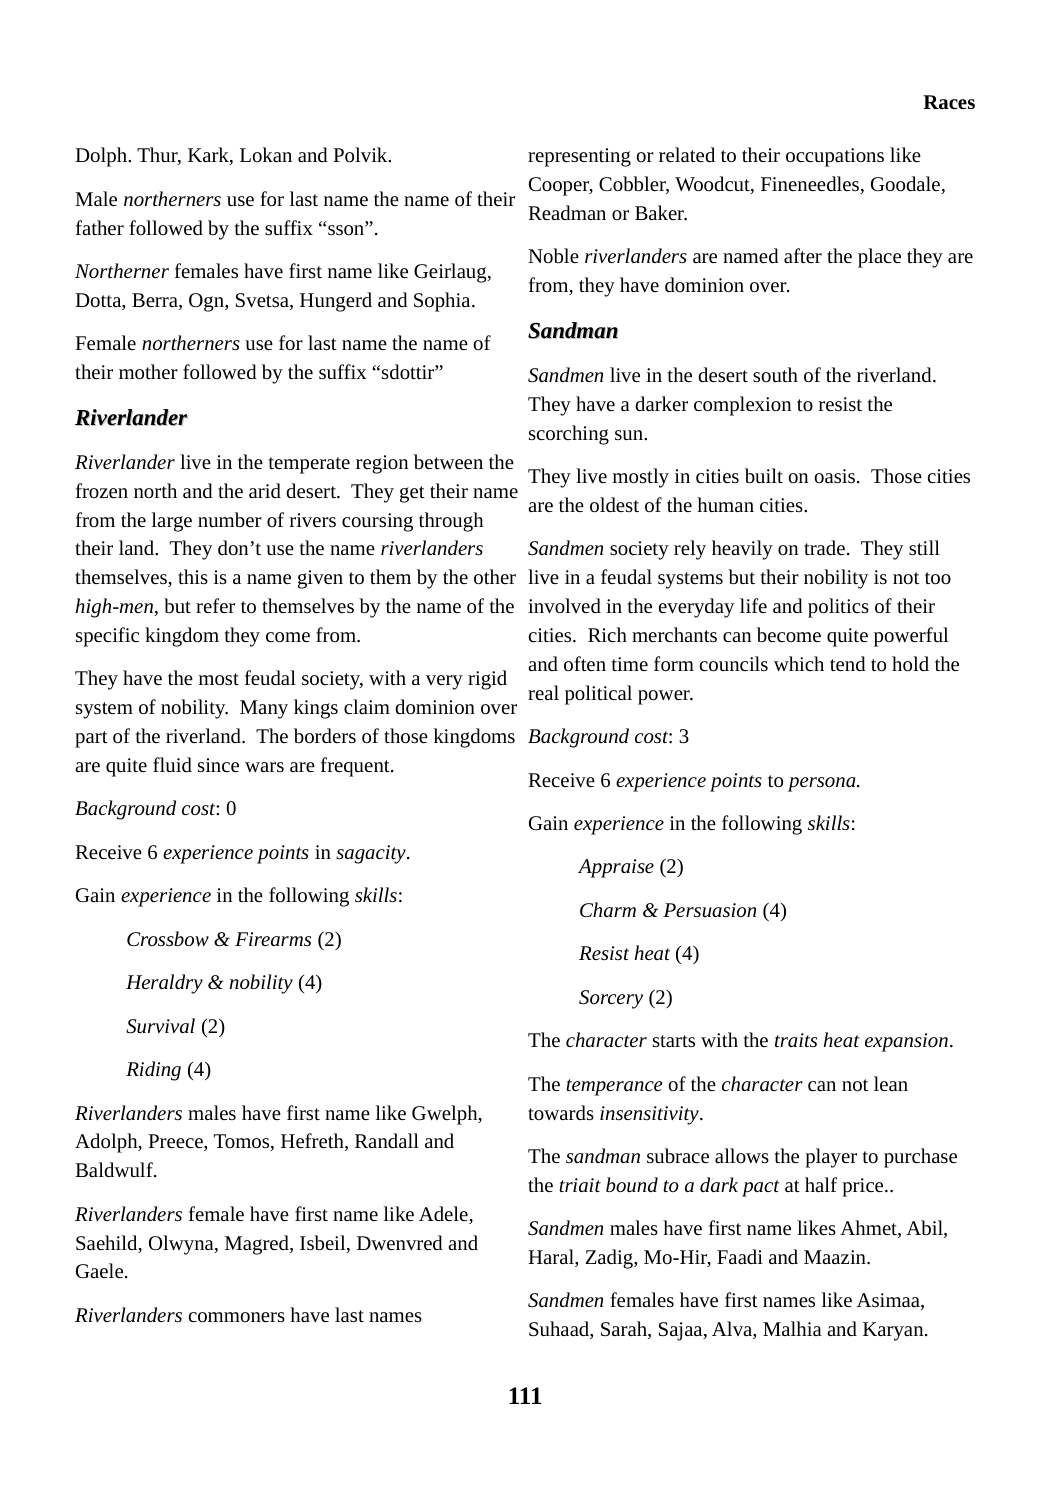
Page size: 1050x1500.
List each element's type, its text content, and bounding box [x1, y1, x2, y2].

text Sandmen society rely heavily on trade. They still live in a feudal systems but their nobility is not too involved in the everyday life and politics of their cities. Rich merchants can become quite powerful and often time form councils which tend to hold the real political power. [528, 536, 975, 705]
text Riverlander live in the temperate region between the frozen north and the arid desert. They get their name from the large number of rivers coursing through their land. They don’t use the name riverlanders themselves, this is a name given to them by the other high-men, but refer to themselves by the name of the specific kingdom they come from. [75, 450, 522, 647]
text Gain experience in the following skills: [528, 811, 975, 835]
text Riverlander [75, 404, 522, 430]
text Riverlanders female have first name like Adele, Saehild, Olwyna, Magred, Isbeil, Dwenvred and Gaele. [75, 1202, 522, 1283]
text Riverlanders commoners have last names [75, 1303, 522, 1327]
text They have the most feudal society, with a very rigid system of nobility. Many kings claim dominion over part of the riverland. The borders of those kingdoms are quite fluid since wars are frequent. [75, 666, 522, 777]
text Charm & Persuasion (4) [579, 898, 975, 922]
text Northerner females have first name like Geirlaug, Dotta, Berra, Ogn, Svetsa, Hungerd and Sophia. [75, 259, 522, 312]
text They live mostly in cities built on oasis. Those cities are the oldest of the human cities. [528, 464, 975, 517]
text Appraise (2) [579, 854, 975, 878]
text Female northerners use for last name the name of their mother followed by the suffix “sdottir” [75, 331, 522, 384]
text Riverlanders males have first name like Gwelph, Adolph, Preece, Tomos, Hefreth, Randall and Baldwulf. [75, 1100, 522, 1182]
text The character starts with the traits heat expansion. [528, 1028, 975, 1052]
text Receive 6 experience points in sagacity. [75, 840, 522, 864]
text Dolph. Thur, Kark, Lokan and Polvik. [75, 143, 522, 167]
text Sandman [528, 317, 975, 343]
text representing or related to their occupations like Cooper, Cobbler, Woodcut, Fineneedles, Goodale, Readman or Baker. [528, 143, 975, 225]
text The temperance of the character can not lean towards insensitivity. [528, 1072, 975, 1124]
text Receive 6 experience points to persona. [528, 767, 975, 792]
text The sandman subrace allows the player to purchase the triait bound to a dark pact at half price.. [528, 1144, 975, 1197]
text Noble riverlanders are named after the place they are from, they have dominion over. [528, 244, 975, 297]
text Background cost: 3 [528, 724, 975, 748]
text Sandmen males have first name likes Ahmet, Abil, Haral, Zadig, Mo-Hir, Faadi and Maazin. [528, 1216, 975, 1269]
text Male northerners use for last name the name of their father followed by the suffix “sson”. [75, 187, 522, 240]
text Riding (4) [126, 1057, 522, 1081]
text Gain experience in the following skills: [75, 883, 522, 907]
text Crossbow & Firearms (2) [126, 927, 522, 951]
text Heraldry & nobility (4) [126, 970, 522, 994]
text Survival (2) [126, 1013, 522, 1038]
text Resist heat (4) [579, 941, 975, 965]
text Sorcery (2) [579, 985, 975, 1009]
text Sandmen live in the desert south of the riverland. They have a darker complexion to resist the scorching sun. [528, 363, 975, 445]
text Sandmen females have first names like Asimaa, Suhaad, Sarah, Sajaa, Alva, Malhia and Karyan. [528, 1288, 975, 1341]
text Background cost: 0 [75, 796, 522, 820]
